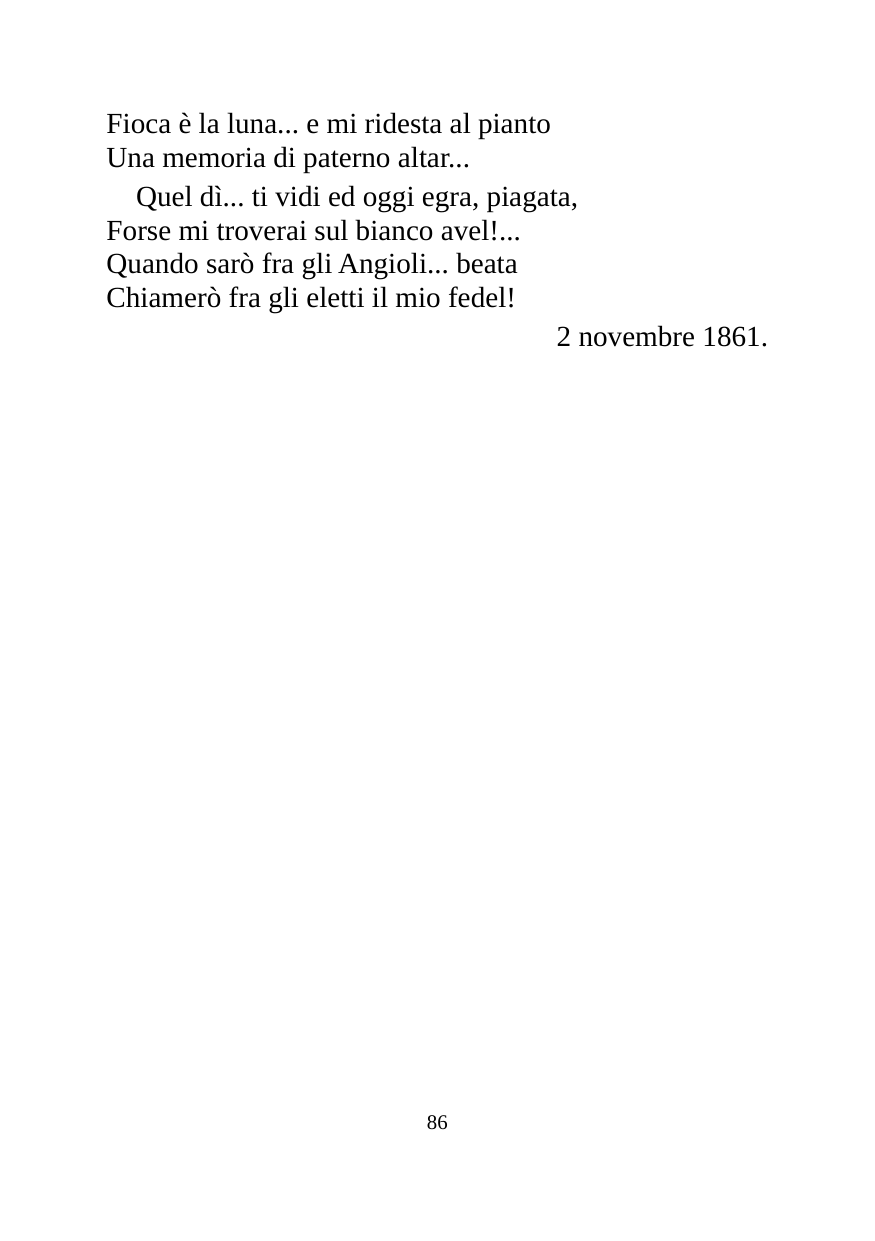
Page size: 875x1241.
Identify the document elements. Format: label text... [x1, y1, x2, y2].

text 2 novembre 1861. [106, 319, 768, 353]
text Fioca è la luna... e mi ridesta al pianto Una memoria di paterno altar... [106, 106, 768, 173]
text Quel dì... ti vidi ed oggi egra, piagata, Forse mi troverai sul bianco avel!... Quando sarò fra gli Angioli... beata Chiamerò fra gli eletti il mio fedel! [106, 179, 768, 313]
